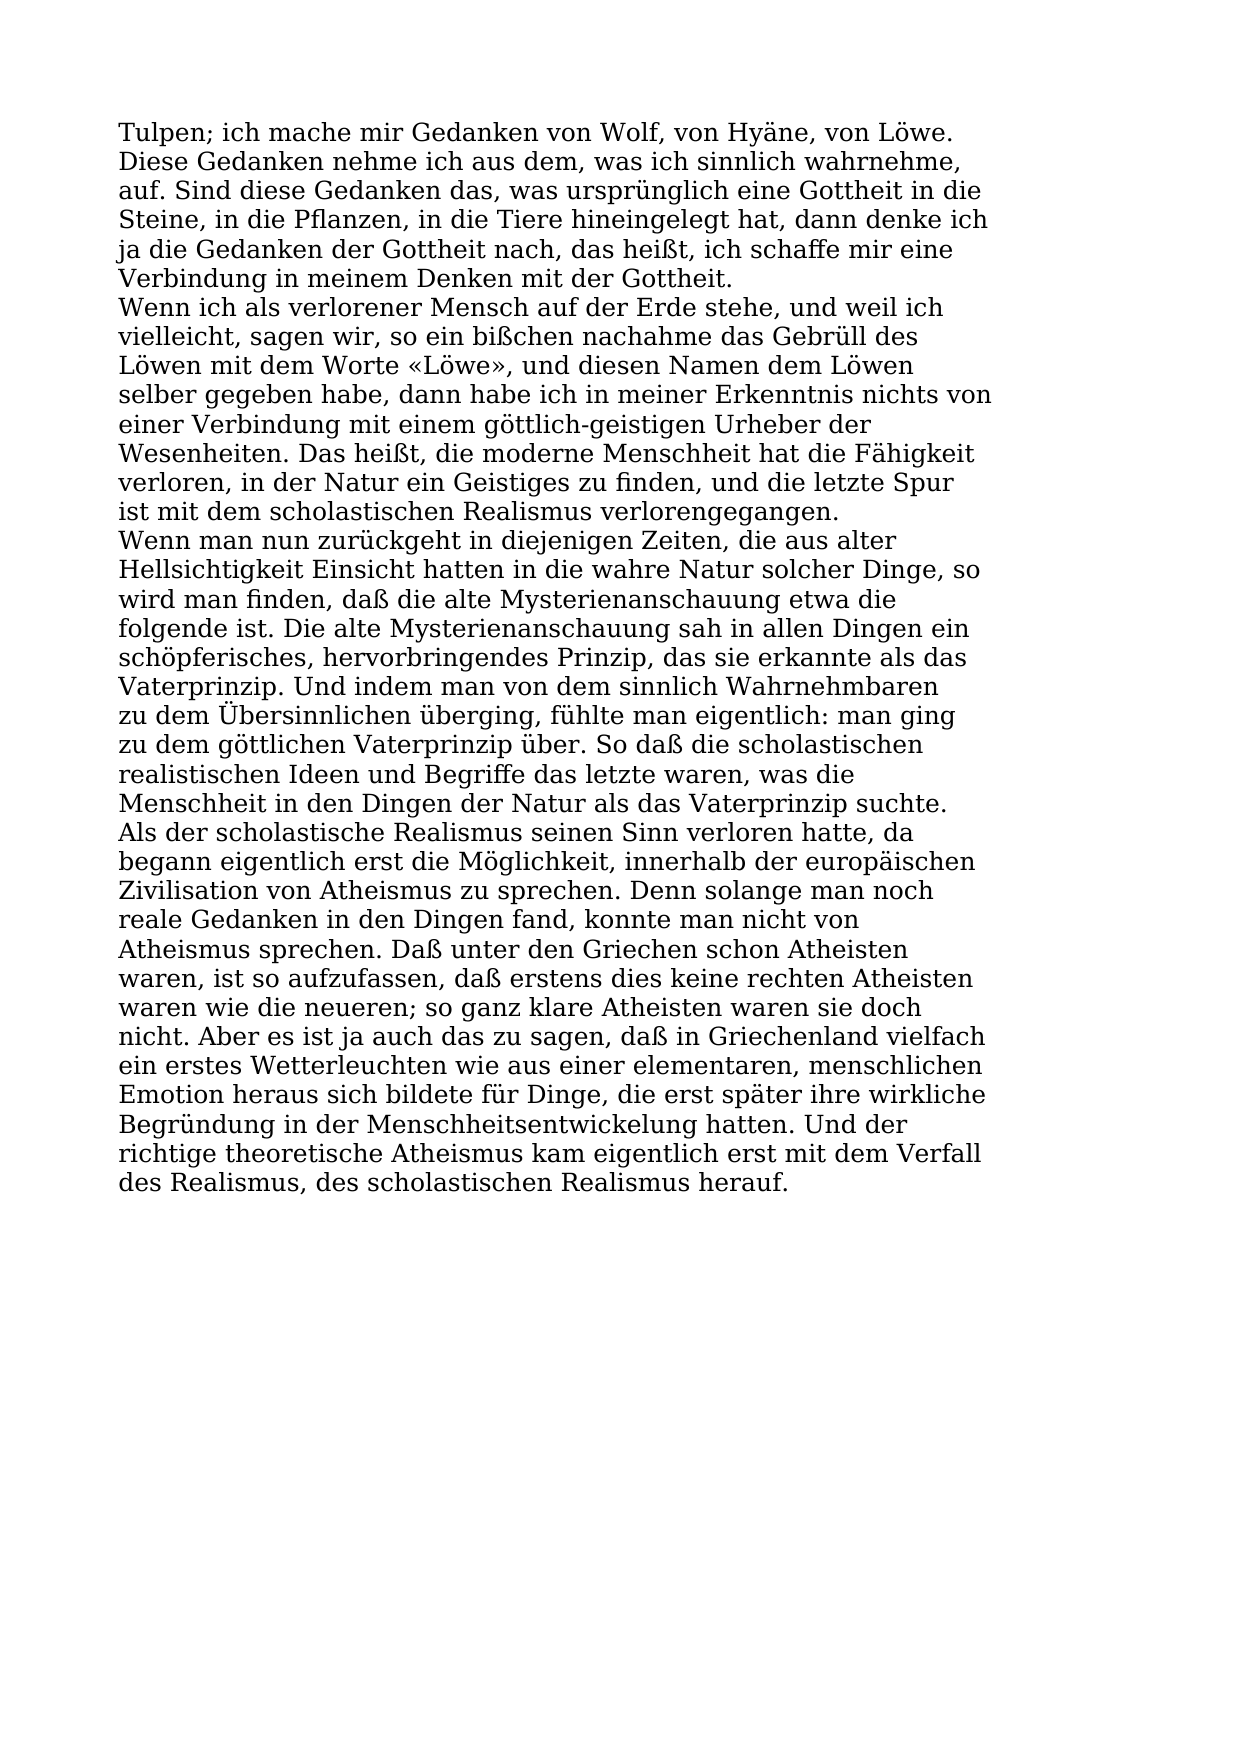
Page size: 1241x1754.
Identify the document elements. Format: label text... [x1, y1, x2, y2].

text verloren, in der Natur ein Geistiges zu finden, und die letzte Spur [118, 468, 1122, 497]
text Verbindung in meinem Denken mit der Gottheit. [118, 264, 1122, 293]
text Wenn ich als verlorener Mensch auf der Erde stehe, und weil ich [118, 293, 1122, 322]
text Wesenheiten. Das heißt, die moderne Menschheit hat die Fähigkeit [118, 439, 1122, 468]
text Löwen mit dem Worte «Löwe», und diesen Namen dem Löwen [118, 351, 1122, 381]
text nicht. Aber es ist ja auch das zu sagen, daß in Griechenland vielfach [118, 1022, 1122, 1051]
text Steine, in die Pflanzen, in die Tiere hineingelegt hat, dann denke ich [118, 206, 1122, 235]
text zu dem Übersinnlichen überging, fühlte man eigentlich: man ging [118, 701, 1122, 731]
text des Realismus, des scholastischen Realismus herauf. [118, 1168, 1122, 1197]
text Atheismus sprechen. Daß unter den Griechen schon Atheisten [118, 935, 1122, 964]
text Tulpen; ich mache mir Gedanken von Wolf, von Hyäne, von Löwe. [118, 118, 1122, 147]
text vielleicht, sagen wir, so ein bißchen nachahme das Gebrüll des [118, 322, 1122, 351]
text Wenn man nun zurückgeht in diejenigen Zeiten, die aus alter [118, 526, 1122, 556]
text waren, ist so aufzufassen, daß erstens dies keine rechten Atheisten [118, 964, 1122, 993]
text Menschheit in den Dingen der Natur als das Vaterprinzip suchte. [118, 789, 1122, 818]
text realistischen Ideen und Begriffe das letzte waren, was die [118, 760, 1122, 789]
text selber gegeben habe, dann habe ich in meiner Erkenntnis nichts von [118, 381, 1122, 410]
text einer Verbindung mit einem göttlich-geistigen Urheber der [118, 410, 1122, 439]
text auf. Sind diese Gedanken das, was ursprünglich eine Gottheit in die [118, 176, 1122, 206]
text ist mit dem scholastischen Realismus verlorengegangen. [118, 497, 1122, 526]
text zu dem göttlichen Vaterprinzip über. So daß die scholastischen [118, 731, 1122, 760]
text richtige theoretische Atheismus kam eigentlich erst mit dem Verfall [118, 1139, 1122, 1168]
text ja die Gedanken der Gottheit nach, das heißt, ich schaffe mir eine [118, 235, 1122, 264]
text Hellsichtigkeit Einsicht hatten in die wahre Natur solcher Dinge, so [118, 556, 1122, 585]
text Diese Gedanken nehme ich aus dem, was ich sinnlich wahrnehme, [118, 147, 1122, 176]
text ein erstes Wetterleuchten wie aus einer elementaren, menschlichen [118, 1051, 1122, 1081]
text Zivilisation von Atheismus zu sprechen. Denn solange man noch [118, 876, 1122, 906]
text reale Gedanken in den Dingen fand, konnte man nicht von [118, 906, 1122, 935]
text folgende ist. Die alte Mysterienanschauung sah in allen Dingen ein [118, 614, 1122, 643]
text begann eigentlich erst die Möglichkeit, innerhalb der europäischen [118, 847, 1122, 876]
text Als der scholastische Realismus seinen Sinn verloren hatte, da [118, 818, 1122, 847]
text Vaterprinzip. Und indem man von dem sinnlich Wahrnehmbaren [118, 672, 1122, 701]
text waren wie die neueren; so ganz klare Atheisten waren sie doch [118, 993, 1122, 1022]
text schöpferisches, hervorbringendes Prinzip, das sie erkannte als das [118, 643, 1122, 672]
text wird man finden, daß die alte Mysterienanschauung etwa die [118, 585, 1122, 614]
text Emotion heraus sich bildete für Dinge, die erst später ihre wirkliche [118, 1081, 1122, 1110]
text Begründung in der Menschheitsentwickelung hatten. Und der [118, 1110, 1122, 1139]
